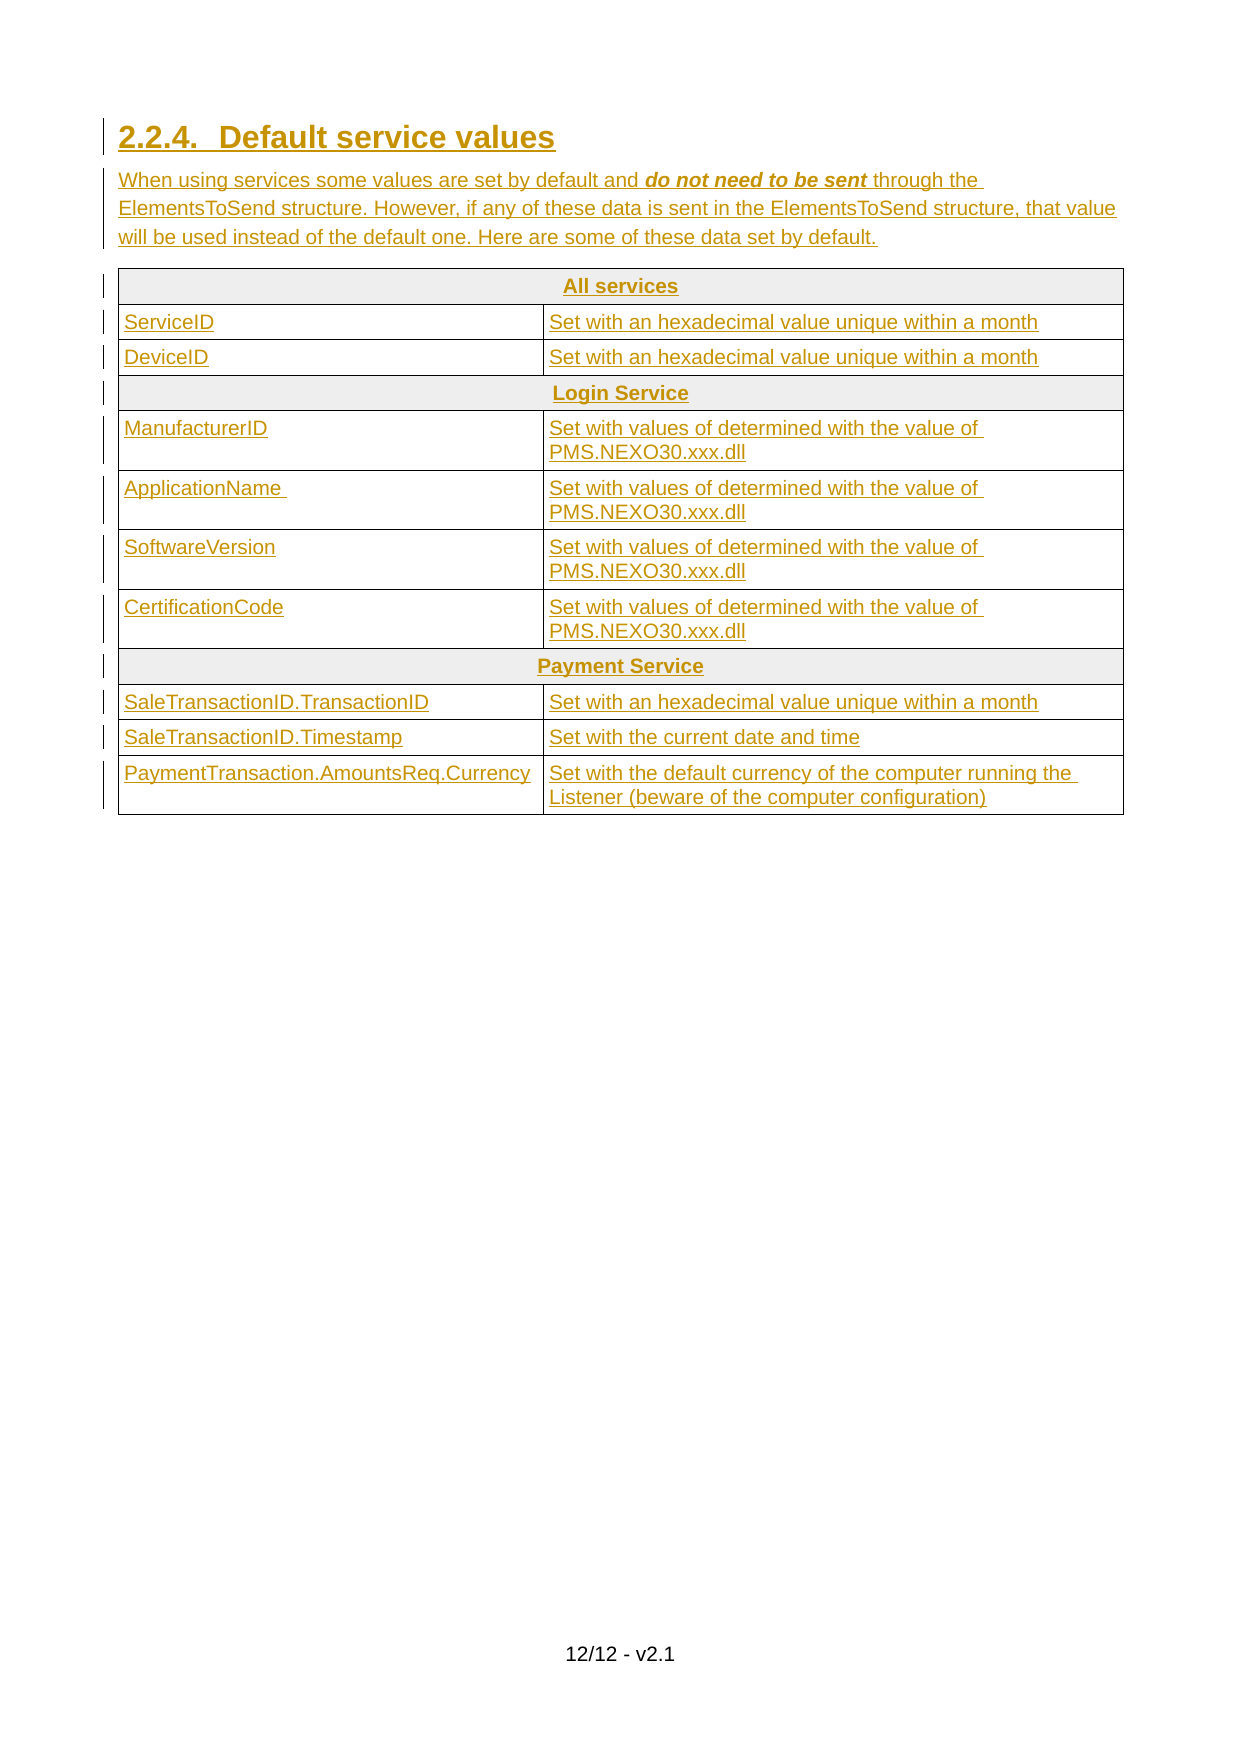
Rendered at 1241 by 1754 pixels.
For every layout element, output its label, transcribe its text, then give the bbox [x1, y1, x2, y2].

table_cell PaymentTransaction.AmountsReq.Currency [119, 756, 543, 814]
table_cell ApplicationName [119, 471, 543, 529]
table_header All services [119, 269, 1123, 304]
table_cell Set with an hexadecimal value unique within a month [544, 305, 1123, 339]
text When using services some values are set by default and do not need to be sent through the ElementsToSend structure. However, if any of these data is sent in the ElementsToSend structure, that value will be used instead of the default one. Here are some of these data set by default. [118, 167, 1122, 249]
table_cell SaleTransactionID.Timestamp [119, 720, 543, 755]
table_cell Login Service [119, 376, 1123, 410]
table_cell Set with an hexadecimal value unique within a month [544, 340, 1123, 375]
table_cell ServiceID [119, 305, 543, 339]
table_cell Set with the current date and time [544, 720, 1123, 755]
table_cell SoftwareVersion [119, 530, 543, 589]
table_cell Set with an hexadecimal value unique within a month [544, 685, 1123, 719]
table_cell Set with values of determined with the value of PMS.NEXO30.xxx.dll [544, 590, 1123, 648]
table_cell Set with values of determined with the value of PMS.NEXO30.xxx.dll [544, 471, 1123, 529]
subtitle Default service values [118, 118, 1122, 155]
table_cell Payment Service [119, 649, 1123, 684]
table_cell SaleTransactionID.TransactionID [119, 685, 543, 719]
table_cell Set with values of determined with the value of PMS.NEXO30.xxx.dll [544, 530, 1123, 589]
table_cell Set with the default currency of the computer running the Listener (beware of the computer configuration) [544, 756, 1123, 814]
table_cell Set with values of determined with the value of PMS.NEXO30.xxx.dll [544, 411, 1123, 470]
table_cell ManufacturerID [119, 411, 543, 470]
table_cell DeviceID [119, 340, 543, 375]
table_cell CertificationCode [119, 590, 543, 648]
